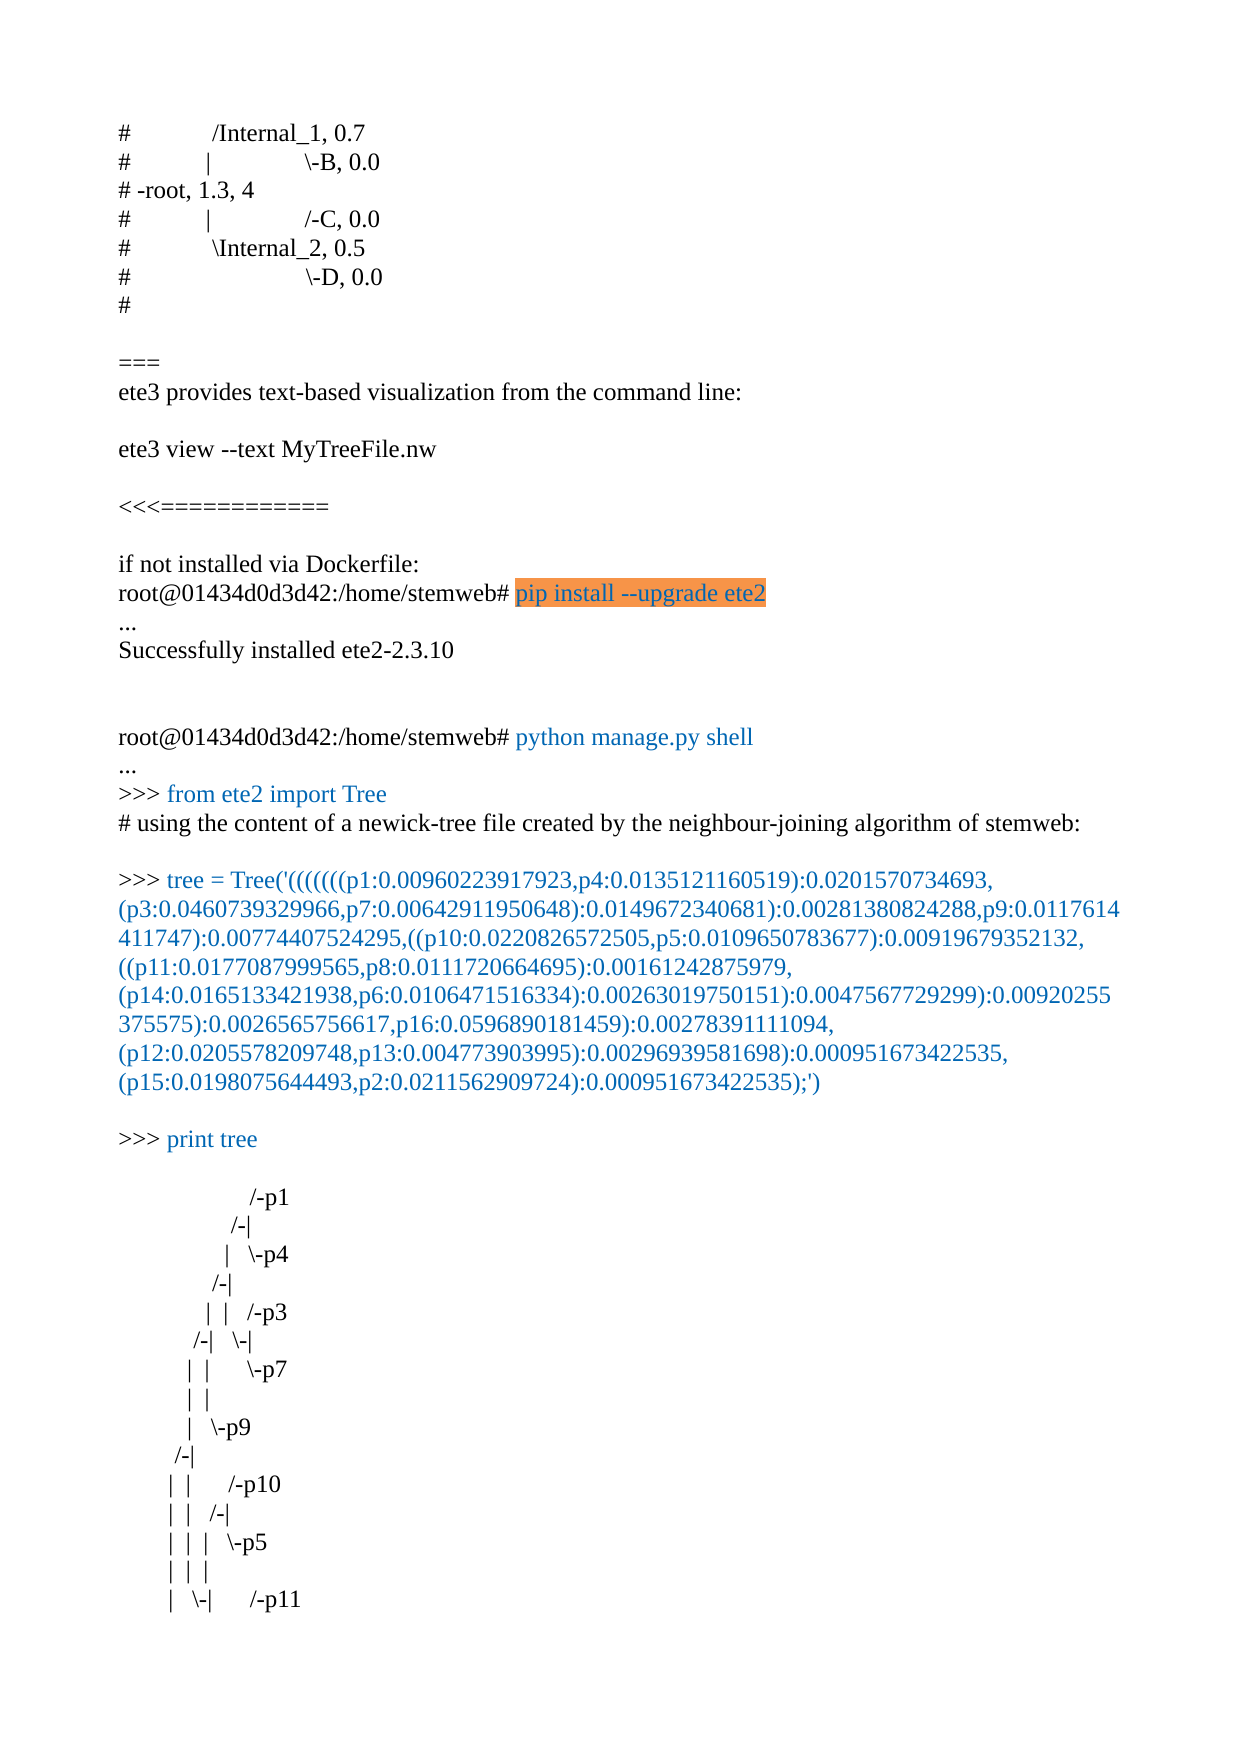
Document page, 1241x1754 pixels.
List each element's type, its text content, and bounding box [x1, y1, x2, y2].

text # | \-B, 0.0 [118, 147, 1122, 176]
text | \-p4 [118, 1239, 1122, 1268]
text # \Internal_2, 0.5 [118, 233, 1122, 262]
text >>> tree = Tree('(((((((p1:0.00960223917923,p4:0.0135121160519):0.0201570734693,(p3:0.0460739329966,p7:0.00642911950648):0.0149672340681):0.00281380824288,p9:0.0117614411747):0.00774407524295,((p10:0.0220826572505,p5:0.0109650783677):0.00919679352132,((p11:0.0177087999565,p8:0.0111720664695):0.00161242875979,(p14:0.0165133421938,p6:0.0106471516334):0.00263019750151):0.0047567729299):0.00920255375575):0.0026565756617,p16:0.0596890181459):0.00278391111094,(p12:0.0205578209748,p13:0.004773903995):0.00296939581698):0.000951673422535,(p15:0.0198075644493,p2:0.0211562909724):0.000951673422535);') [118, 866, 1122, 1096]
text <<<============ [118, 492, 1122, 521]
text /-| \-| [118, 1326, 1122, 1354]
text # [118, 291, 1122, 319]
text /-| [118, 1268, 1122, 1297]
text >>> print tree [118, 1124, 1122, 1153]
text ... [118, 607, 1122, 636]
text | | \-p7 [118, 1354, 1122, 1383]
text # using the content of a newick-tree file created by the neighbour-joining algorithm of stemweb: [118, 808, 1122, 837]
text | | [118, 1383, 1122, 1412]
text # -root, 1.3, 4 [118, 176, 1122, 204]
text | | | [118, 1556, 1122, 1584]
text # | /-C, 0.0 [118, 204, 1122, 233]
text if not installed via Dockerfile: [118, 549, 1122, 578]
text Successfully installed ete2-2.3.10 [118, 636, 1122, 664]
text ... [118, 751, 1122, 779]
text # /Internal_1, 0.7 [118, 118, 1122, 147]
text /-| [118, 1441, 1122, 1469]
text | \-p9 [118, 1412, 1122, 1441]
text root@01434d0d3d42:/home/stemweb# pip install --upgrade ete2 [118, 578, 1122, 607]
text | | /-p3 [118, 1297, 1122, 1326]
text === [118, 348, 1122, 377]
text ete3 view --text MyTreeFile.nw [118, 434, 1122, 463]
text >>> from ete2 import Tree [118, 779, 1122, 808]
text root@01434d0d3d42:/home/stemweb# python manage.py shell [118, 722, 1122, 751]
text | | /-p10 [118, 1469, 1122, 1498]
text /-| [118, 1211, 1122, 1239]
text # \-D, 0.0 [118, 262, 1122, 291]
text | | | \-p5 [118, 1527, 1122, 1556]
text | \-| /-p11 [118, 1584, 1122, 1613]
text ete3 provides text-based visualization from the command line: [118, 377, 1122, 406]
text | | /-| [118, 1498, 1122, 1527]
text /-p1 [118, 1182, 1122, 1211]
